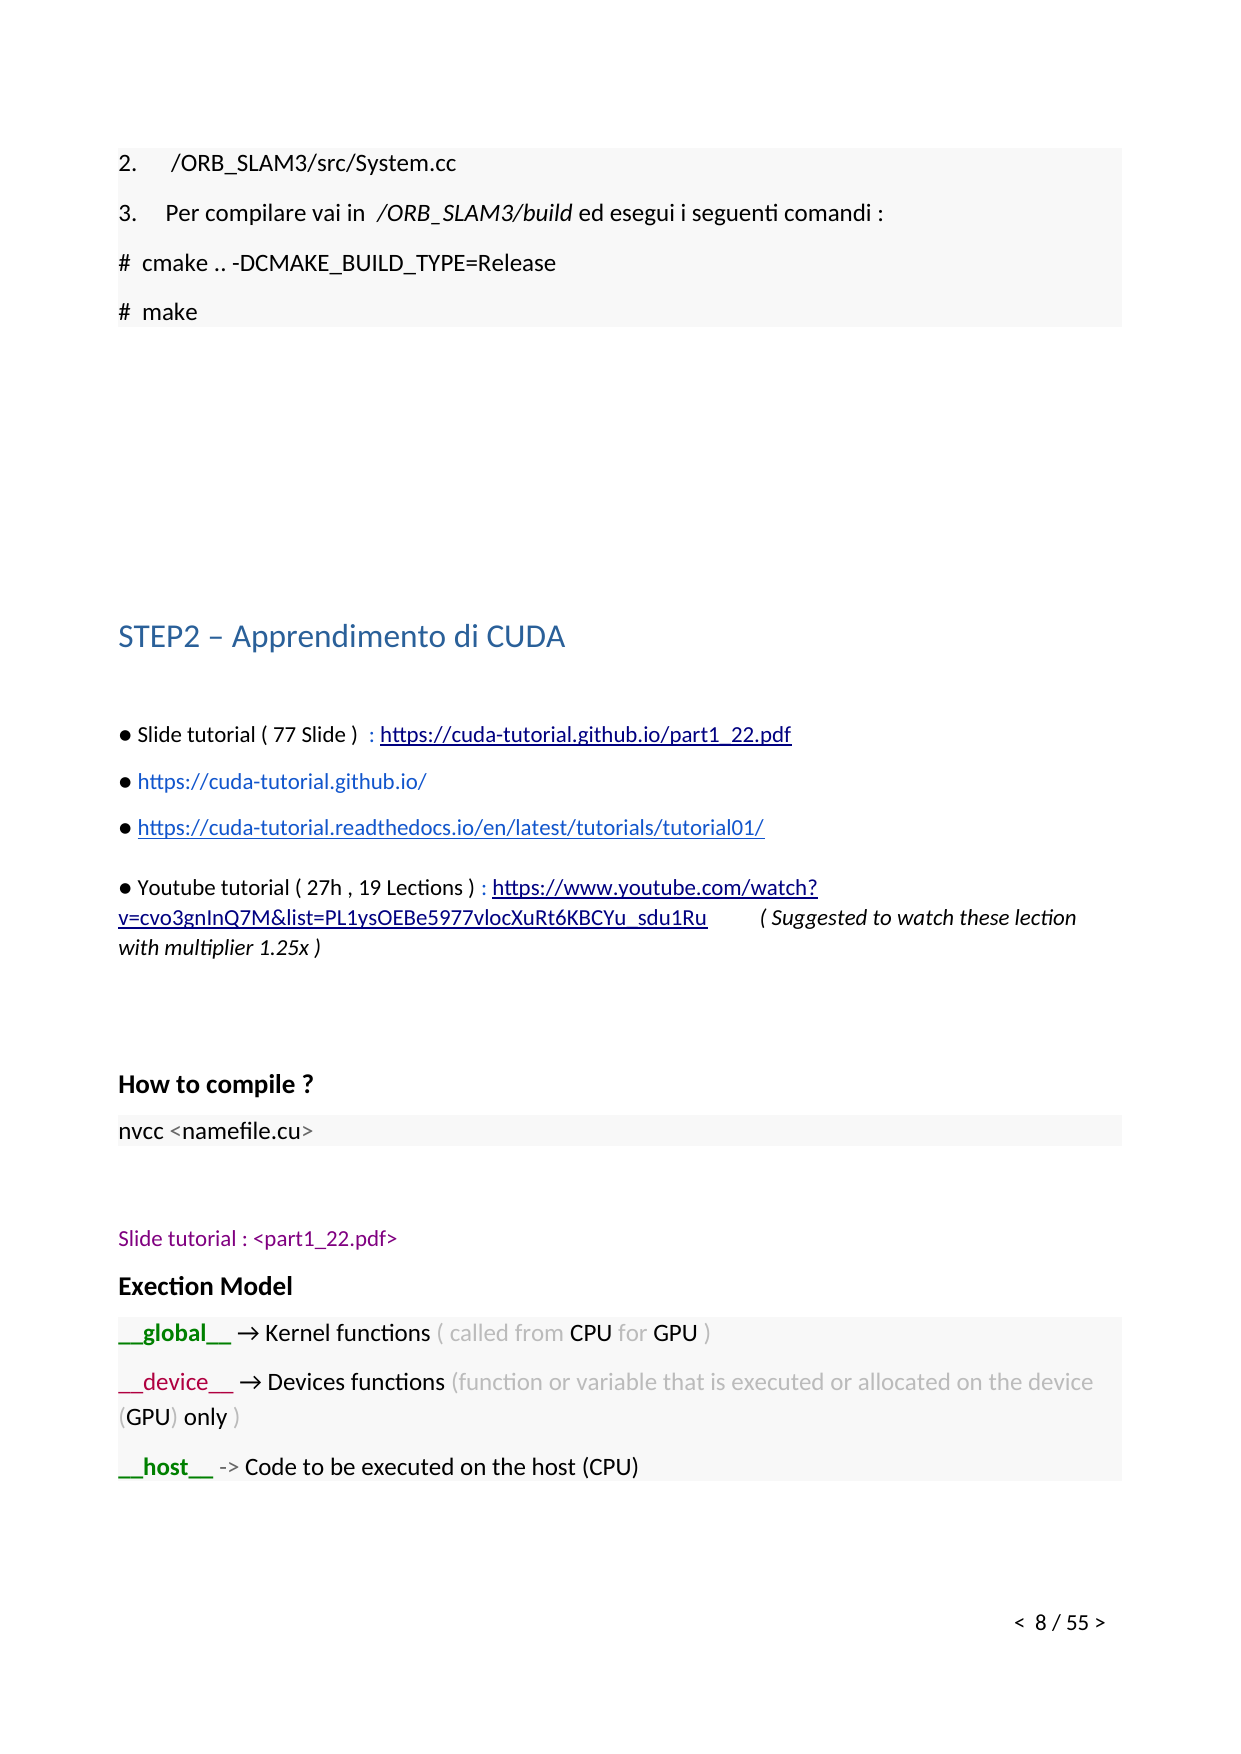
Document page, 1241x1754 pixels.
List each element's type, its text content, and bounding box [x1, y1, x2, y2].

text Slide tutorial : <part1_22.pdf> [118, 1224, 1122, 1252]
subtitle How to compile ? [118, 1067, 1122, 1100]
text __host__ -> Code to be executed on the host (CPU) [118, 1451, 1122, 1481]
text 3. Per compilare vai in /ORB_SLAM3/build ed esegui i seguenti comandi : [118, 197, 1122, 228]
text nvcc <namefile.cu> [118, 1115, 1122, 1146]
text ● Youtube tutorial ( 27h , 19 Lections ) : https://www.youtube.com/watch?v=cvo3gnInQ7M&list=PL1ysOEBe5977vlocXuRt6KBCYu_sdu1Ru ( Suggested to watch these lection with multiplier 1.25x ) [118, 873, 1122, 961]
text 2. /ORB_SLAM3/src/System.cc [118, 148, 1122, 178]
text # make [118, 296, 1122, 327]
text __device__ → Devices functions (function or variable that is executed or allocated on the device (GPU) only ) [118, 1366, 1122, 1432]
text __global__ → Kernel functions ( called from CPU for GPU ) [118, 1317, 1122, 1347]
text ● Slide tutorial ( 77 Slide ) : https://cuda-tutorial.github.io/part1_22.pdf [118, 720, 1122, 748]
subtitle STEP2 – Apprendimento di CUDA [118, 615, 1122, 655]
text ● https://cuda-tutorial.github.io/ [118, 767, 1122, 795]
subtitle Exection Model [118, 1269, 1122, 1302]
text # cmake .. -DCMAKE_BUILD_TYPE=Release [118, 247, 1122, 277]
text ● https://cuda-tutorial.readthedocs.io/en/latest/tutorials/tutorial01/ [118, 813, 1122, 841]
